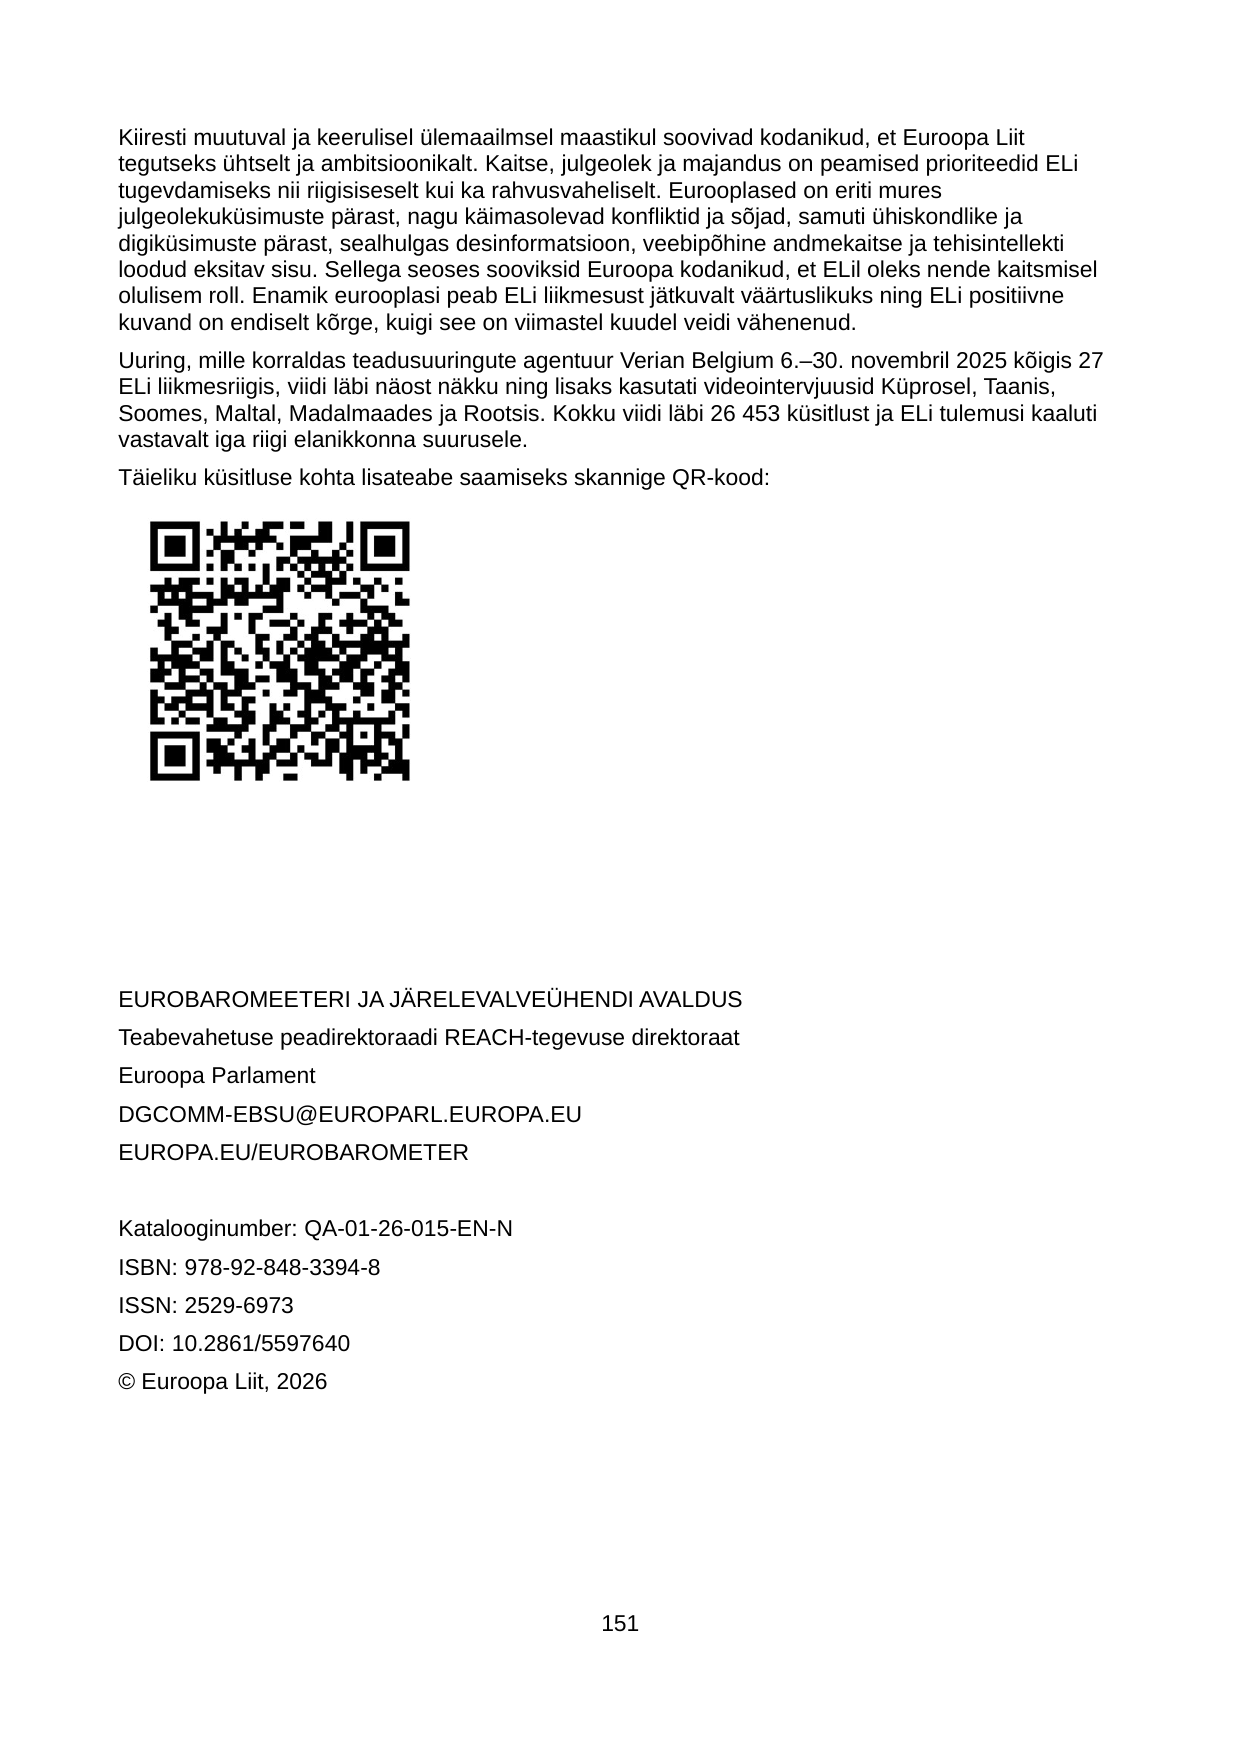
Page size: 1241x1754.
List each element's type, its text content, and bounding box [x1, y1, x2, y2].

text Täieliku küsitluse kohta lisateabe saamiseks skannige QR-kood: [118, 464, 1122, 490]
text Teabevahetuse peadirektoraadi REACH-tegevuse direktoraat [118, 1024, 1122, 1051]
text ISBN: 978-92-848-3394-8 [118, 1253, 1122, 1280]
text Euroopa Parlament [118, 1062, 1122, 1089]
text EUROBAROMEETERI JA JÄRELEVALVEÜHENDI AVALDUS [118, 986, 1122, 1012]
text © Euroopa Liit, 2026 [118, 1368, 1122, 1394]
text EUROPA.EU/EUROBAROMETER [118, 1139, 1122, 1165]
text Kiiresti muutuval ja keerulisel ülemaailmsel maastikul soovivad kodanikud, et Euroopa Liit tegutseks ühtselt ja ambitsioonikalt. Kaitse, julgeolek ja majandus on peamised prioriteedid ELi tugevdamiseks nii riigisiseselt kui ka rahvusvaheliselt. Eurooplased on eriti mures julgeolekuküsimuste pärast, nagu käimasolevad konfliktid ja sõjad, samuti ühiskondlike ja digiküsimuste pärast, sealhulgas desinformatsioon, veebipõhine andmekaitse ja tehisintellekti loodud eksitav sisu. Sellega seoses sooviksid Euroopa kodanikud, et ELil oleks nende kaitsmisel olulisem roll. Enamik eurooplasi peab ELi liikmesust jätkuvalt väärtuslikuks ning ELi positiivne kuvand on endiselt kõrge, kuigi see on viimastel kuudel veidi vähenenud. [118, 124, 1122, 335]
text Katalooginumber: QA-01-26-015-EN-N [118, 1215, 1122, 1242]
text ISSN: 2529-6973 [118, 1292, 1122, 1318]
text DOI: 10.2861/5597640 [118, 1330, 1122, 1356]
picture [135, 506, 424, 795]
text DGCOMM-EBSU@EUROPARL.EUROPA.EU [118, 1101, 1122, 1127]
text Uuring, mille korraldas teadusuuringute agentuur Verian Belgium 6.–30. novembril 2025 kõigis 27 ELi liikmesriigis, viidi läbi näost näkku ning lisaks kasutati videointervjuusid Küprosel, Taanis, Soomes, Maltal, Madalmaades ja Rootsis. Kokku viidi läbi 26 453 küsitlust ja ELi tulemusi kaaluti vastavalt iga riigi elanikkonna suurusele. [118, 347, 1122, 452]
